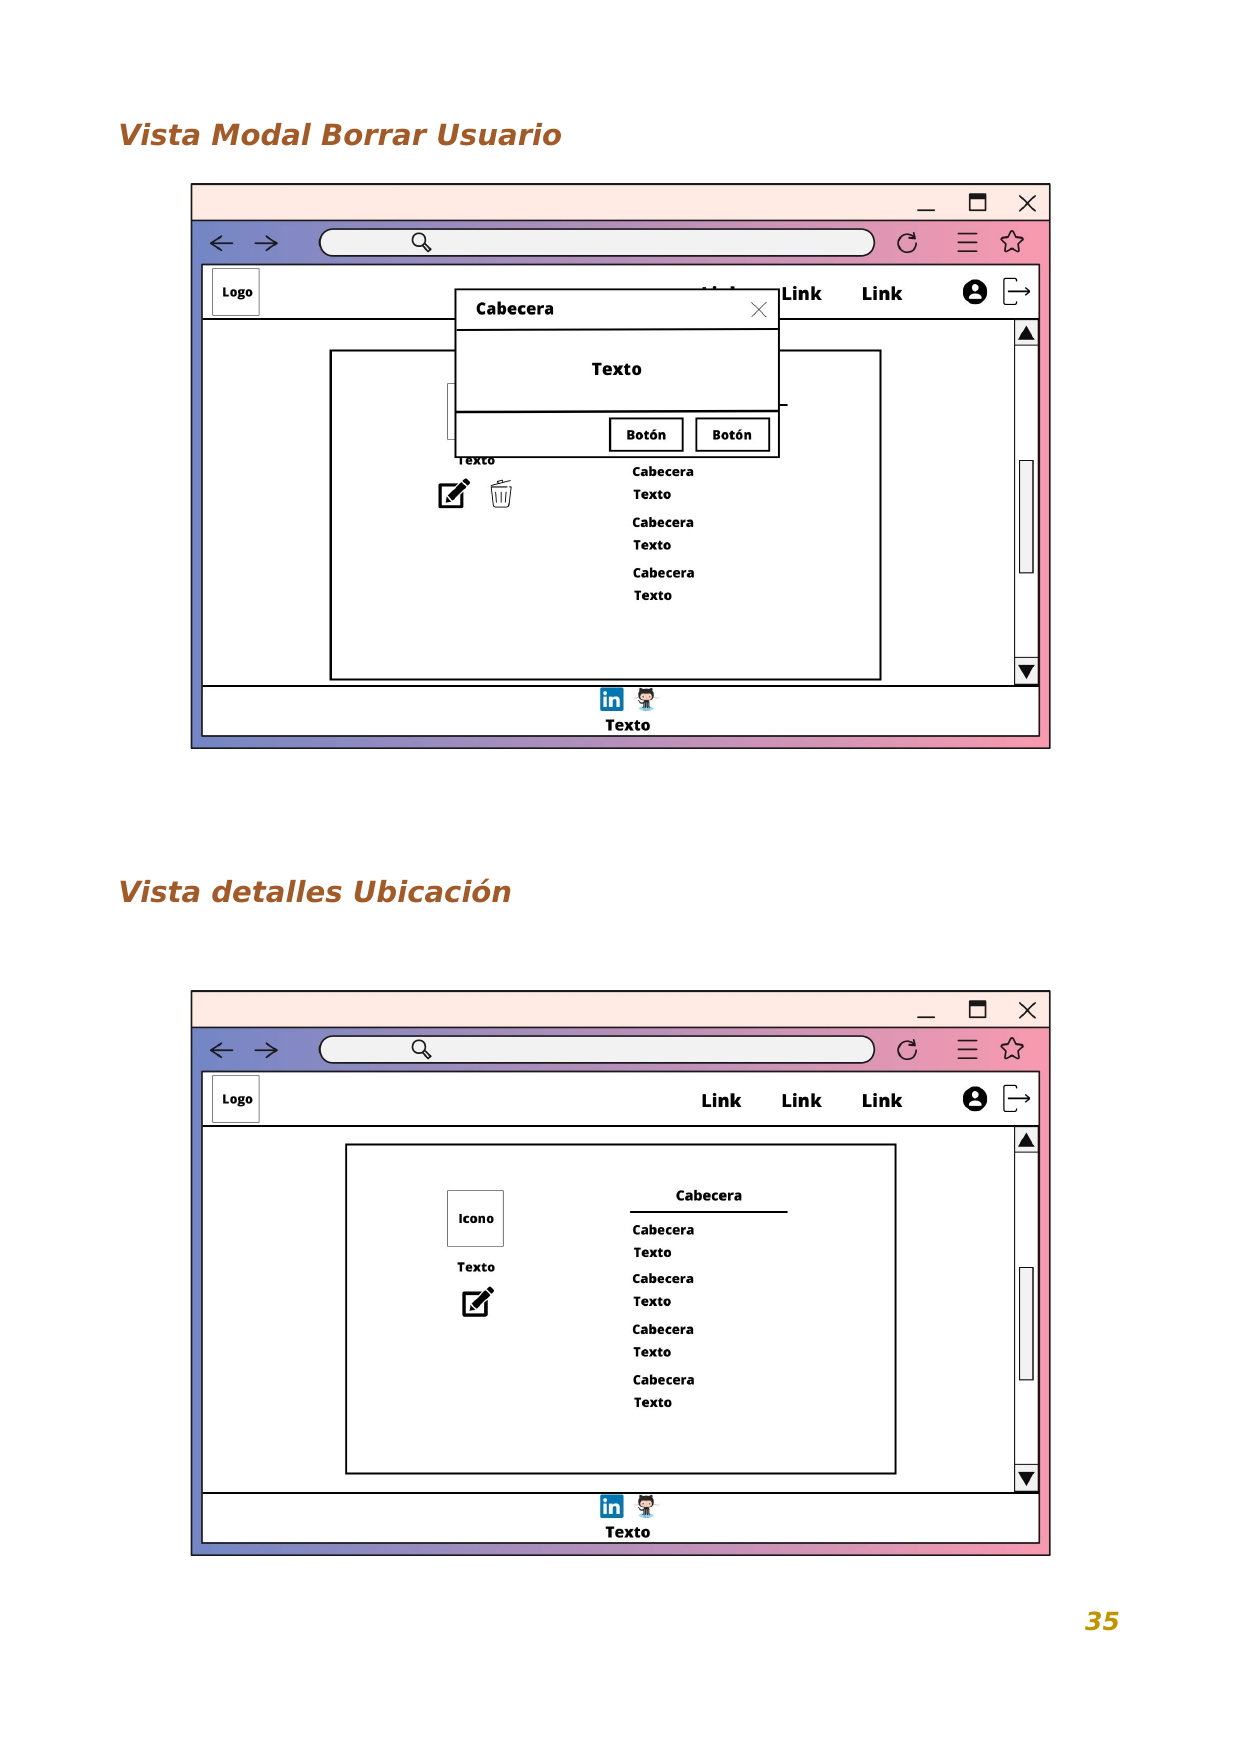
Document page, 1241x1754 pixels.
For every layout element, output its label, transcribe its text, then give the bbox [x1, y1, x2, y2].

subtitle Vista Modal Borrar Usuario [118, 118, 1122, 152]
subtitle Vista detalles Ubicación [118, 875, 1122, 909]
picture [118, 183, 1123, 749]
picture [118, 990, 1123, 1556]
